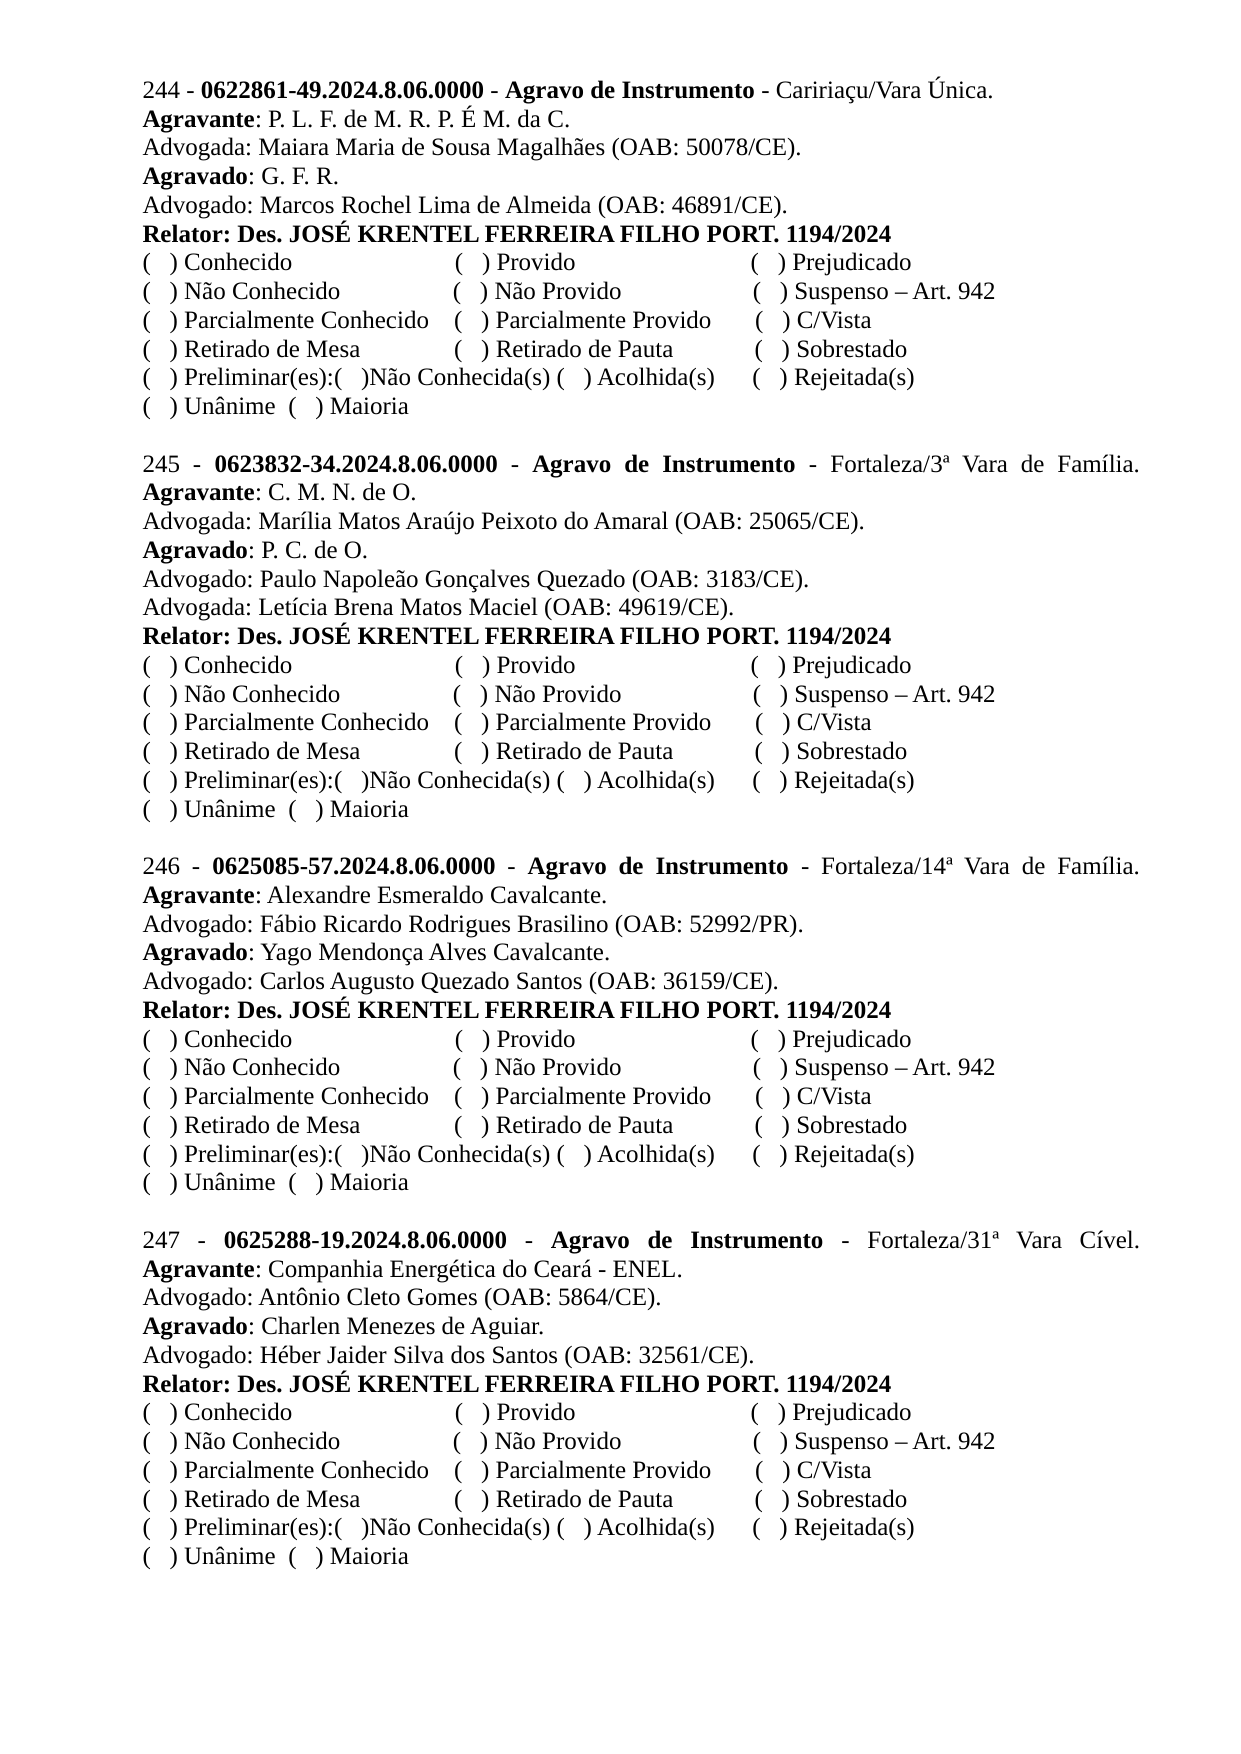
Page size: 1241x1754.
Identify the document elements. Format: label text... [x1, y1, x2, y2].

text ( ) Não Conhecido ( ) Não Provido ( ) Suspenso – Art. 942 [142, 276, 1158, 305]
text ( ) Conhecido ( ) Provido ( ) Prejudicado [142, 1024, 1141, 1052]
text Relator: Des. JOSÉ KRENTEL FERREIRA FILHO PORT. 1194/2024 [142, 1369, 1141, 1397]
text ( ) Conhecido ( ) Provido ( ) Prejudicado [142, 650, 1141, 679]
text Advogado: Paulo Napoleão Gonçalves Quezado (OAB: 3183/CE). [142, 564, 1141, 592]
text Agravado: Yago Mendonça Alves Cavalcante. [142, 937, 1141, 966]
text Relator: Des. JOSÉ KRENTEL FERREIRA FILHO PORT. 1194/2024 [142, 219, 1141, 247]
text Advogado: Marcos Rochel Lima de Almeida (OAB: 46891/CE). [142, 190, 1141, 219]
text Relator: Des. JOSÉ KRENTEL FERREIRA FILHO PORT. 1194/2024 [142, 621, 1141, 650]
text ( ) Retirado de Mesa ( ) Retirado de Pauta ( ) Sobrestado [142, 1110, 1158, 1139]
text ( ) Parcialmente Conhecido ( ) Parcialmente Provido ( ) C/Vista [142, 305, 1158, 334]
text ( ) Preliminar(es):( )Não Conhecida(s) ( ) Acolhida(s) ( ) Rejeitada(s) [142, 765, 1158, 794]
text ( ) Parcialmente Conhecido ( ) Parcialmente Provido ( ) C/Vista [142, 1455, 1158, 1484]
text ( ) Preliminar(es):( )Não Conhecida(s) ( ) Acolhida(s) ( ) Rejeitada(s) [142, 362, 1158, 391]
text Advogado: Antônio Cleto Gomes (OAB: 5864/CE). [142, 1282, 1141, 1311]
text ( ) Unânime ( ) Maioria [142, 391, 1158, 420]
text ( ) Não Conhecido ( ) Não Provido ( ) Suspenso – Art. 942 [142, 679, 1158, 707]
text Advogada: Letícia Brena Matos Maciel (OAB: 49619/CE). [142, 592, 1141, 621]
text 246 - 0625085-57.2024.8.06.0000 - Agravo de Instrumento - Fortaleza/14ª Vara de Família. Agravante: Alexandre Esmeraldo Cavalcante. [142, 851, 1141, 909]
text Agravado: P. C. de O. [142, 535, 1141, 564]
text ( ) Preliminar(es):( )Não Conhecida(s) ( ) Acolhida(s) ( ) Rejeitada(s) [142, 1139, 1158, 1167]
text ( ) Parcialmente Conhecido ( ) Parcialmente Provido ( ) C/Vista [142, 1081, 1158, 1110]
text Agravado: Charlen Menezes de Aguiar. [142, 1311, 1141, 1340]
text ( ) Retirado de Mesa ( ) Retirado de Pauta ( ) Sobrestado [142, 1484, 1158, 1512]
text Advogado: Fábio Ricardo Rodrigues Brasilino (OAB: 52992/PR). [142, 909, 1141, 937]
text Advogada: Marília Matos Araújo Peixoto do Amaral (OAB: 25065/CE). [142, 506, 1141, 535]
text Advogado: Carlos Augusto Quezado Santos (OAB: 36159/CE). [142, 966, 1141, 995]
text ( ) Preliminar(es):( )Não Conhecida(s) ( ) Acolhida(s) ( ) Rejeitada(s) [142, 1512, 1158, 1541]
text ( ) Retirado de Mesa ( ) Retirado de Pauta ( ) Sobrestado [142, 334, 1158, 362]
text ( ) Retirado de Mesa ( ) Retirado de Pauta ( ) Sobrestado [142, 736, 1158, 765]
text Advogado: Héber Jaider Silva dos Santos (OAB: 32561/CE). [142, 1340, 1141, 1369]
text 245 - 0623832-34.2024.8.06.0000 - Agravo de Instrumento - Fortaleza/3ª Vara de Família. Agravante: C. M. N. de O. [142, 449, 1141, 506]
text ( ) Conhecido ( ) Provido ( ) Prejudicado [142, 247, 1141, 276]
text Relator: Des. JOSÉ KRENTEL FERREIRA FILHO PORT. 1194/2024 [142, 995, 1141, 1024]
text ( ) Unânime ( ) Maioria [142, 1167, 1158, 1196]
text ( ) Unânime ( ) Maioria [142, 794, 1158, 822]
text Agravado: G. F. R. [142, 161, 1141, 190]
text 244 - 0622861-49.2024.8.06.0000 - Agravo de Instrumento - Caririaçu/Vara Única. [142, 75, 1141, 104]
text Advogada: Maiara Maria de Sousa Magalhães (OAB: 50078/CE). [142, 132, 1141, 161]
text ( ) Conhecido ( ) Provido ( ) Prejudicado [142, 1397, 1141, 1426]
text ( ) Não Conhecido ( ) Não Provido ( ) Suspenso – Art. 942 [142, 1426, 1158, 1455]
text 247 - 0625288-19.2024.8.06.0000 - Agravo de Instrumento - Fortaleza/31ª Vara Cível. Agravante: Companhia Energética do Ceará - ENEL. [142, 1225, 1141, 1282]
text ( ) Unânime ( ) Maioria [142, 1541, 1158, 1570]
text ( ) Não Conhecido ( ) Não Provido ( ) Suspenso – Art. 942 [142, 1052, 1158, 1081]
text ( ) Parcialmente Conhecido ( ) Parcialmente Provido ( ) C/Vista [142, 707, 1158, 736]
text Agravante: P. L. F. de M. R. P. É M. da C. [142, 104, 1141, 132]
